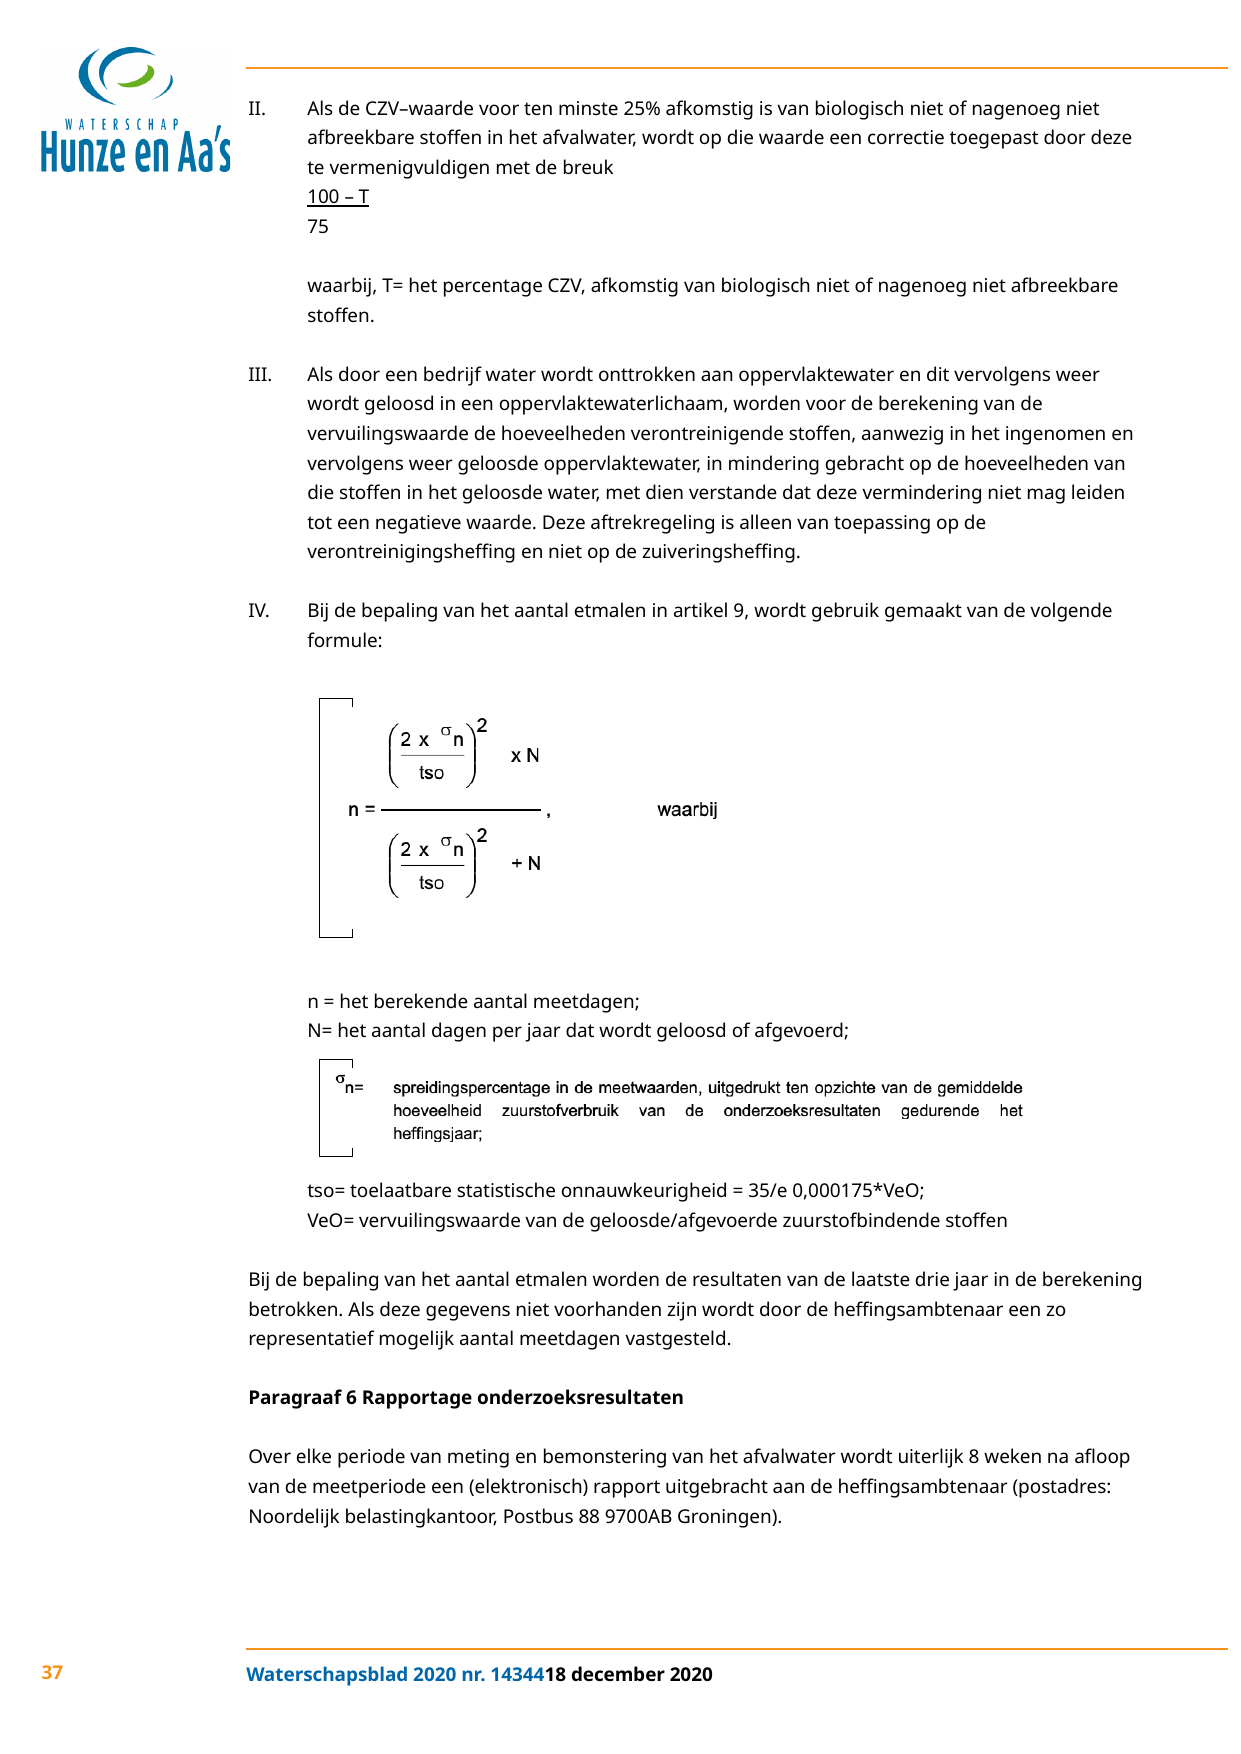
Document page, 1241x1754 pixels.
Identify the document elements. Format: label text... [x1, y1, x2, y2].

list Als door een bedrijf water wordt onttrokken aan oppervlaktewater en dit vervolgens weer wordt geloosd in een oppervlaktewaterlichaam, worden voor de berekening van de vervuilingswaarde de hoeveelheden verontreinigende stoffen, aanwezig in het ingenomen en vervolgens weer geloosde oppervlaktewater, in mindering gebracht op de hoeveelheden van die stoffen in het geloosde water, met dien verstande dat deze vermindering niet mag leiden tot een negatieve waarde. Deze aftrekregeling is alleen van toepassing op de verontreinigingsheffing en niet op de zuiveringsheffing. [248, 361, 1152, 564]
list Bij de bepaling van het aantal etmalen in artikel 9, wordt gebruik gemaakt van de volgende formule: [248, 598, 1152, 653]
list n = het berekende aantal meetdagen; [248, 988, 1152, 1014]
list tso= toelaatbare statistische onnauwkeurigheid = 35/e 0,000175*VeO; [248, 1177, 1152, 1203]
list N= het aantal dagen per jaar dat wordt geloosd of afgevoerd; [248, 1018, 1152, 1043]
text Paragraaf 6 Rapportage onderzoeksresultaten [248, 1384, 1152, 1410]
list 100 – T [248, 183, 1152, 209]
list 75 [248, 213, 1152, 239]
picture [226, 145, 231, 156]
picture [327, 1068, 1037, 1148]
picture [41, 47, 231, 172]
picture [47, 154, 51, 172]
list waarbij, T= het percentage CZV, afkomstig van biologisch niet of nagenoeg niet afbreekbare stoffen. [248, 272, 1152, 328]
text Bij de bepaling van het aantal etmalen worden de resultaten van de laatste drie jaar in de berekening betrokken. Als deze gegevens niet voorhanden zijn wordt door de heffingsambtenaar een zo representatief mogelijk aantal meetdagen vastgesteld. [248, 1266, 1152, 1351]
picture [183, 163, 191, 172]
list Als de CZV–waarde voor ten minste 25% afkomstig is van biologisch niet of nagenoeg niet afbreekbare stoffen in het afvalwater, wordt op die waarde een correctie toegepast door deze te vermenigvuldigen met de breuk [248, 95, 1152, 180]
text Over elke periode van meting en bemonstering van het afvalwater wordt uiterlijk 8 weken na afloop van de meetperiode een (elektronisch) rapport uitgebracht aan de heffingsambtenaar (postadres: Noordelijk belastingkantoor, Postbus 88 9700AB Groningen). [248, 1444, 1152, 1529]
list VeO= vervuilingswaarde van de geloosde/afgevoerde zuurstofbindende stoffen [248, 1207, 1152, 1233]
picture [327, 707, 742, 929]
